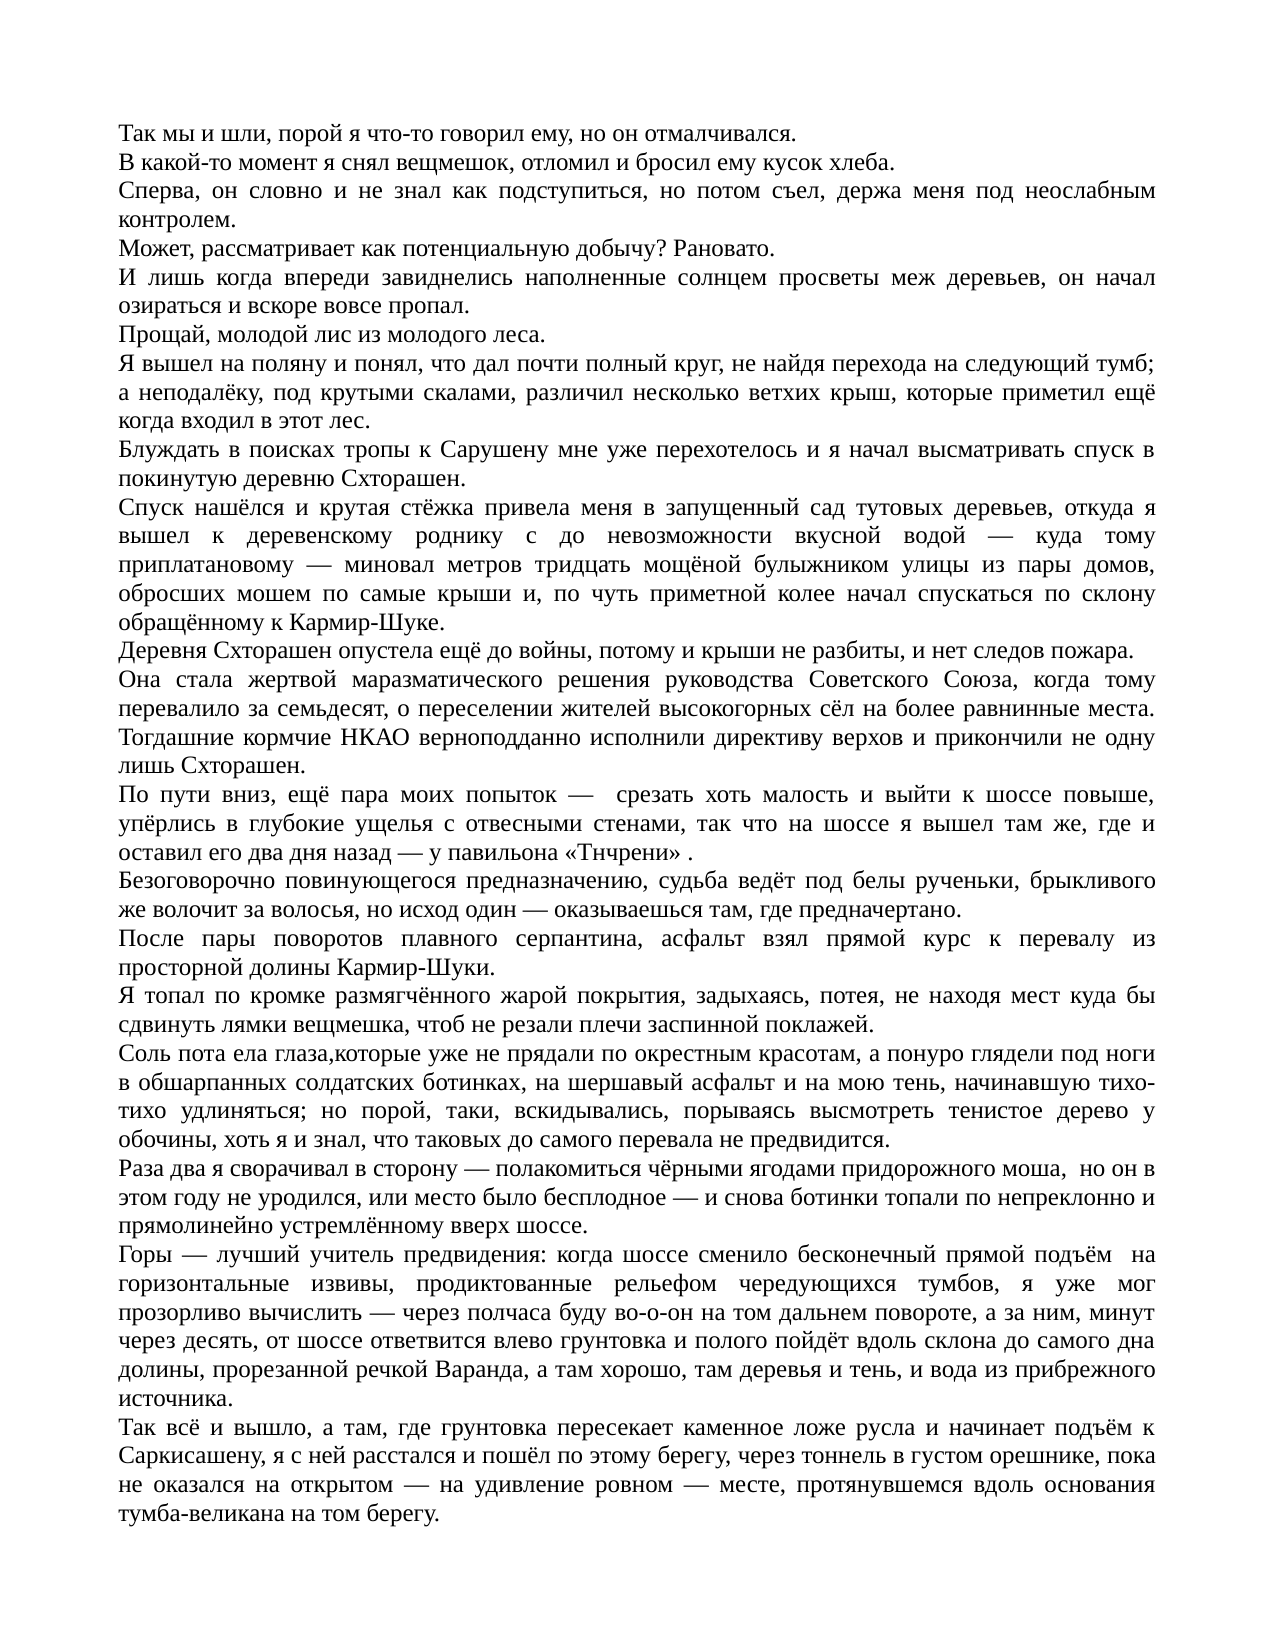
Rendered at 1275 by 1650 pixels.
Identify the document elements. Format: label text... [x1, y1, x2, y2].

text Я топал по кромке размягчённого жарой покрытия, задыхаясь, потея, не находя мест куда бы сдвинуть лямки вещмешка, чтоб не резали плечи заспинной поклажей. [118, 981, 1157, 1038]
text Она стала жертвой маразматического решения руководства Советского Союза, когда тому перевалило за семьдесят, о переселении жителей высокогорных сёл на более равнинные места. Тогдашние кормчие НКАО верноподданно исполнили директиву верхов и прикончили не одну лишь Схторашен. [118, 664, 1157, 779]
text Раза два я сворачивал в сторону — полакомиться чёрными ягодами придорожного моша, но он в этом году не уродился, или место было бесплодное — и снова ботинки топали по непреклонно и прямолинейно устремлённому вверх шоссе. [118, 1153, 1157, 1239]
text Я вышел на поляну и понял, что дал почти полный круг, не найдя перехода на следующий тумб; а неподалёку, под крутыми скалами, различил несколько ветхих крыш, которые приметил ещё когда входил в этот лес. [118, 348, 1157, 434]
text По пути вниз, ещё пара моих попыток — срезать хоть малость и выйти к шоссе повыше, упёрлись в глубокие ущелья с отвесными стенами, так что на шоссе я вышел там же, где и оставил его два дня назад — у павильона «Тнчрени» . [118, 779, 1157, 866]
text Деревня Схторашен опустела ещё до войны, потому и крыши не разбиты, и нет следов пожара. [118, 636, 1157, 664]
text Так мы и шли, порой я что-то говорил ему, но он отмалчивался. [118, 118, 1157, 147]
text Прощай, молодой лис из молодого леса. [118, 319, 1157, 348]
text В какой-то момент я снял вещмешок, отломил и бросил ему кусок хлеба. [118, 147, 1157, 176]
text Безоговорочно повинующегося предназначению, судьба ведёт под белы рученьки, брыкливого же волочит за волосья, но исход один — оказываешься там, где предначертано. [118, 866, 1157, 923]
text Блуждать в поисках тропы к Сарушену мне уже перехотелось и я начал высматривать спуск в покинутую деревню Схторашен. [118, 434, 1157, 492]
text Сперва, он словно и не знал как подступиться, но потом съел, держа меня под неослабным контролем. [118, 176, 1157, 233]
text Соль пота ела глаза,которые уже не прядали по окрестным красотам, а понуро глядели под ноги в обшарпанных солдатских ботинках, на шершавый асфальт и на мою тень, начинавшую тихо-тихо удлиняться; но порой, таки, вскидывались, порываясь высмотреть тенистое дерево у обочины, хоть я и знал, что таковых до самого перевала не предвидится. [118, 1038, 1157, 1153]
text Может, рассматривает как потенциальную добычу? Рановато. [118, 233, 1157, 262]
text Спуск нашёлся и крутая стёжка привела меня в запущенный сад тутовых деревьев, откуда я вышел к деревенскому роднику с до невозможности вкусной водой — куда тому приплатановому — миновал метров тридцать мощёной булыжником улицы из пары домов, обросших мошем по самые крыши и, по чуть приметной колее начал спускаться по склону обращённому к Кармир-Шуке. [118, 492, 1157, 636]
text После пары поворотов плавного серпантина, асфальт взял прямой курс к перевалу из просторной долины Кармир-Шуки. [118, 923, 1157, 981]
text Горы — лучший учитель предвидения: когда шоссе сменило бесконечный прямой подъём на горизонтальные извивы, продиктованные рельефом чередующихся тумбов, я уже мог прозорливо вычислить — через полчаса буду во-о-он на том дальнем повороте, а за ним, минут через десять, от шоссе ответвится влево грунтовка и полого пойдёт вдоль склона до самого дна долины, прорезанной речкой Варанда, а там хорошо, там деревья и тень, и вода из прибрежного источника. [118, 1239, 1157, 1412]
text И лишь когда впереди завиднелись наполненные солнцем просветы меж деревьев, он начал озираться и вскоре вовсе пропал. [118, 262, 1157, 319]
text Так всё и вышло, а там, где грунтовка пересекает каменное ложе русла и начинает подъём к Саркисашену, я с ней расстался и пошёл по этому берегу, через тоннель в густом орешнике, пока не оказался на открытом — на удивление ровном — месте, протянувшемся вдоль основания тумба-великана на том берегу. [118, 1412, 1157, 1527]
